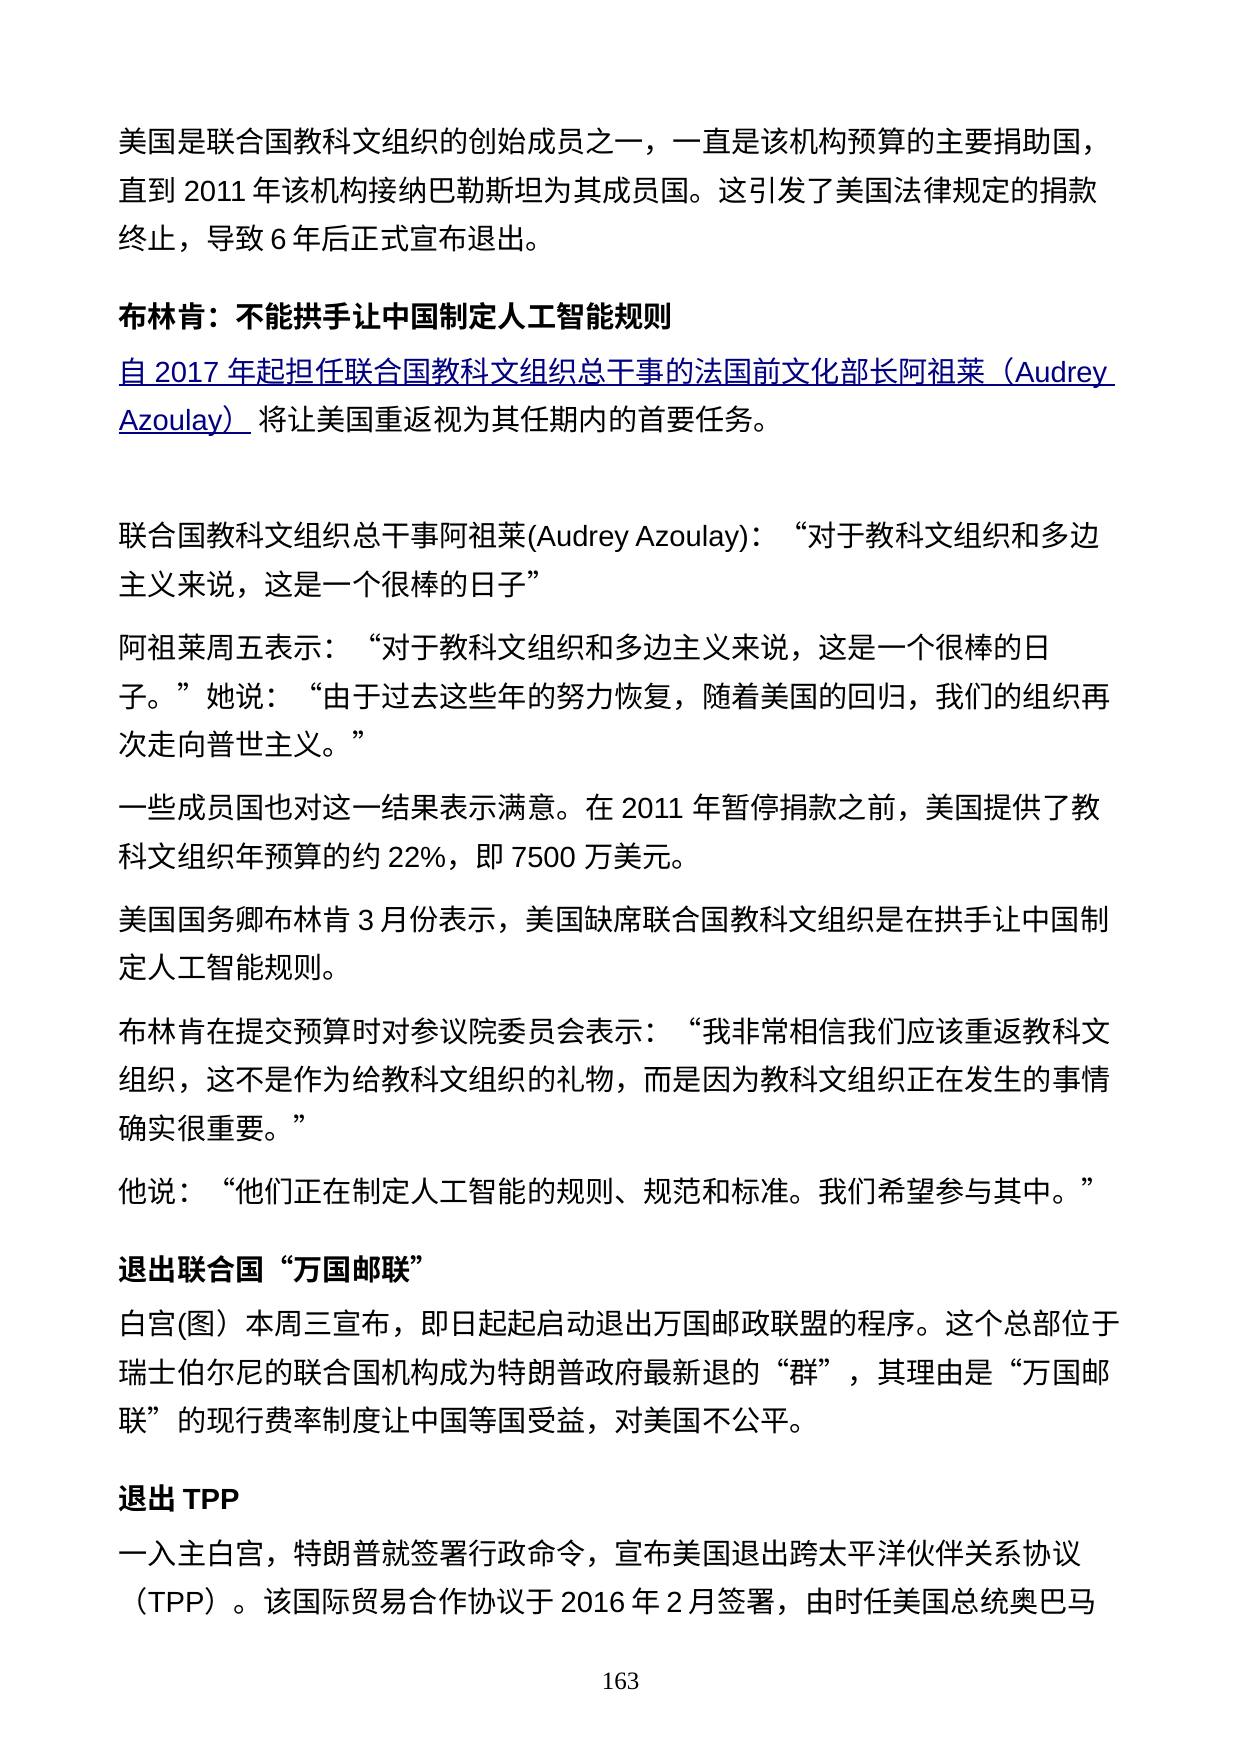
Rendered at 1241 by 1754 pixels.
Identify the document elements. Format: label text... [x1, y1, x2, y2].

text 阿祖莱周五表示：“对于教科文组织和多边主义来说，这是一个很棒的日子。”她说：“由于过去这些年的努力恢复，随着美国的回归，我们的组织再次走向普世主义。” [118, 624, 1122, 764]
text 一些成员国也对这一结果表示满意。在 2011 年暂停捐款之前，美国提供了教科文组织年预算的约 22%，即 7500 万美元。 [118, 785, 1122, 876]
text 自 2017 年起担任联合国教科文组织总干事的法国前文化部长阿祖莱（Audrey Azoulay） 将让美国重返视为其任期内的首要任务。 [118, 348, 1122, 439]
subtitle 退出TPP [118, 1476, 1122, 1518]
subtitle 布林肯：不能拱手让中国制定人工智能规则 [118, 293, 1122, 336]
subtitle 退出联合国“万国邮联” [118, 1246, 1122, 1288]
text 一入主白宫，特朗普就签署行政命令，宣布美国退出跨太平洋伙伴关系协议（TPP）。该国际贸易合作协议于2016年2月签署，由时任美国总统奥巴马 [118, 1530, 1122, 1621]
text 他说：“他们正在制定人工智能的规则、规范和标准。我们希望参与其中。” [118, 1168, 1122, 1211]
text 布林肯在提交预算时对参议院委员会表示：“我非常相信我们应该重返教科文组织，这不是作为给教科文组织的礼物，而是因为教科文组织正在发生的事情确实很重要。” [118, 1008, 1122, 1147]
text 美国国务卿布林肯3月份表示，美国缺席联合国教科文组织是在拱手让中国制定人工智能规则。 [118, 896, 1122, 987]
text 联合国教科文组织总干事阿祖莱(Audrey Azoulay)：“对于教科文组织和多边主义来说，这是一个很棒的日子” [118, 513, 1122, 604]
text 美国是联合国教科文组织的创始成员之一，一直是该机构预算的主要捐助国，直到 2011年该机构接纳巴勒斯坦为其成员国。这引发了美国法律规定的捐款终止，导致6年后正式宣布退出。 [118, 118, 1122, 258]
text 白宫(图）本周三宣布，即日起起启动退出万国邮政联盟的程序。这个总部位于瑞士伯尔尼的联合国机构成为特朗普政府最新退的“群”，其理由是“万国邮联”的现行费率制度让中国等国受益，对美国不公平。 [118, 1301, 1122, 1440]
